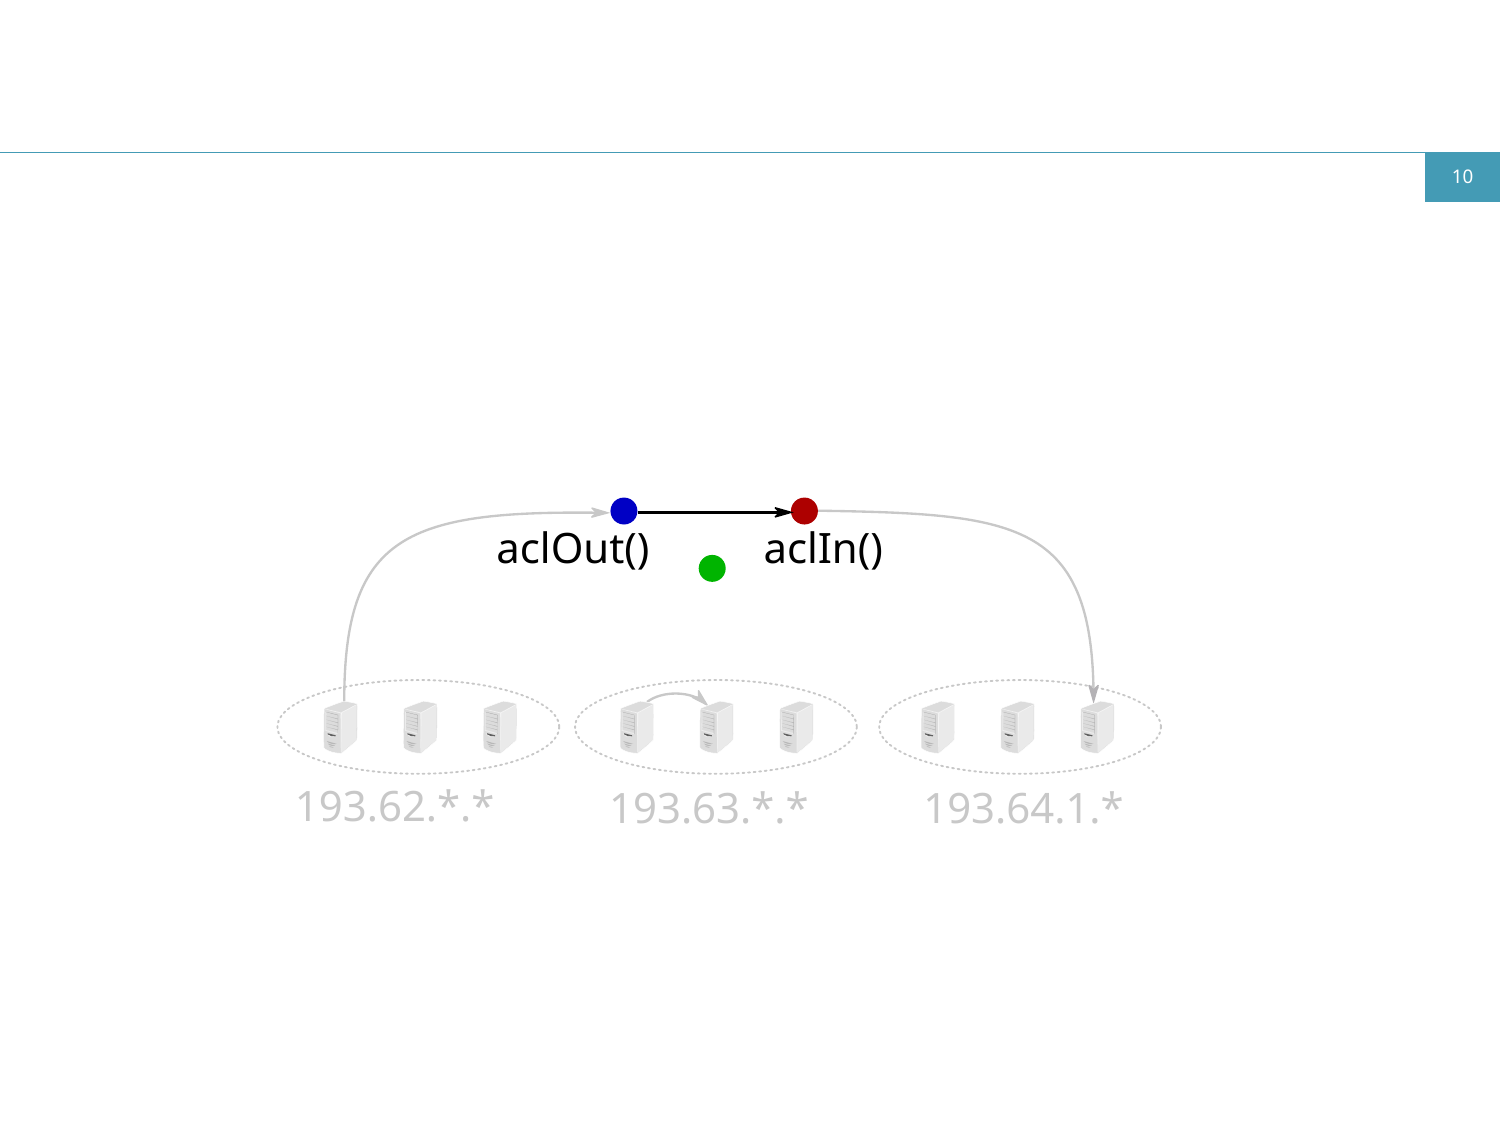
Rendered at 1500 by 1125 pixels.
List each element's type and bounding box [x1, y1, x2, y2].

picture [271, 348, 1171, 826]
